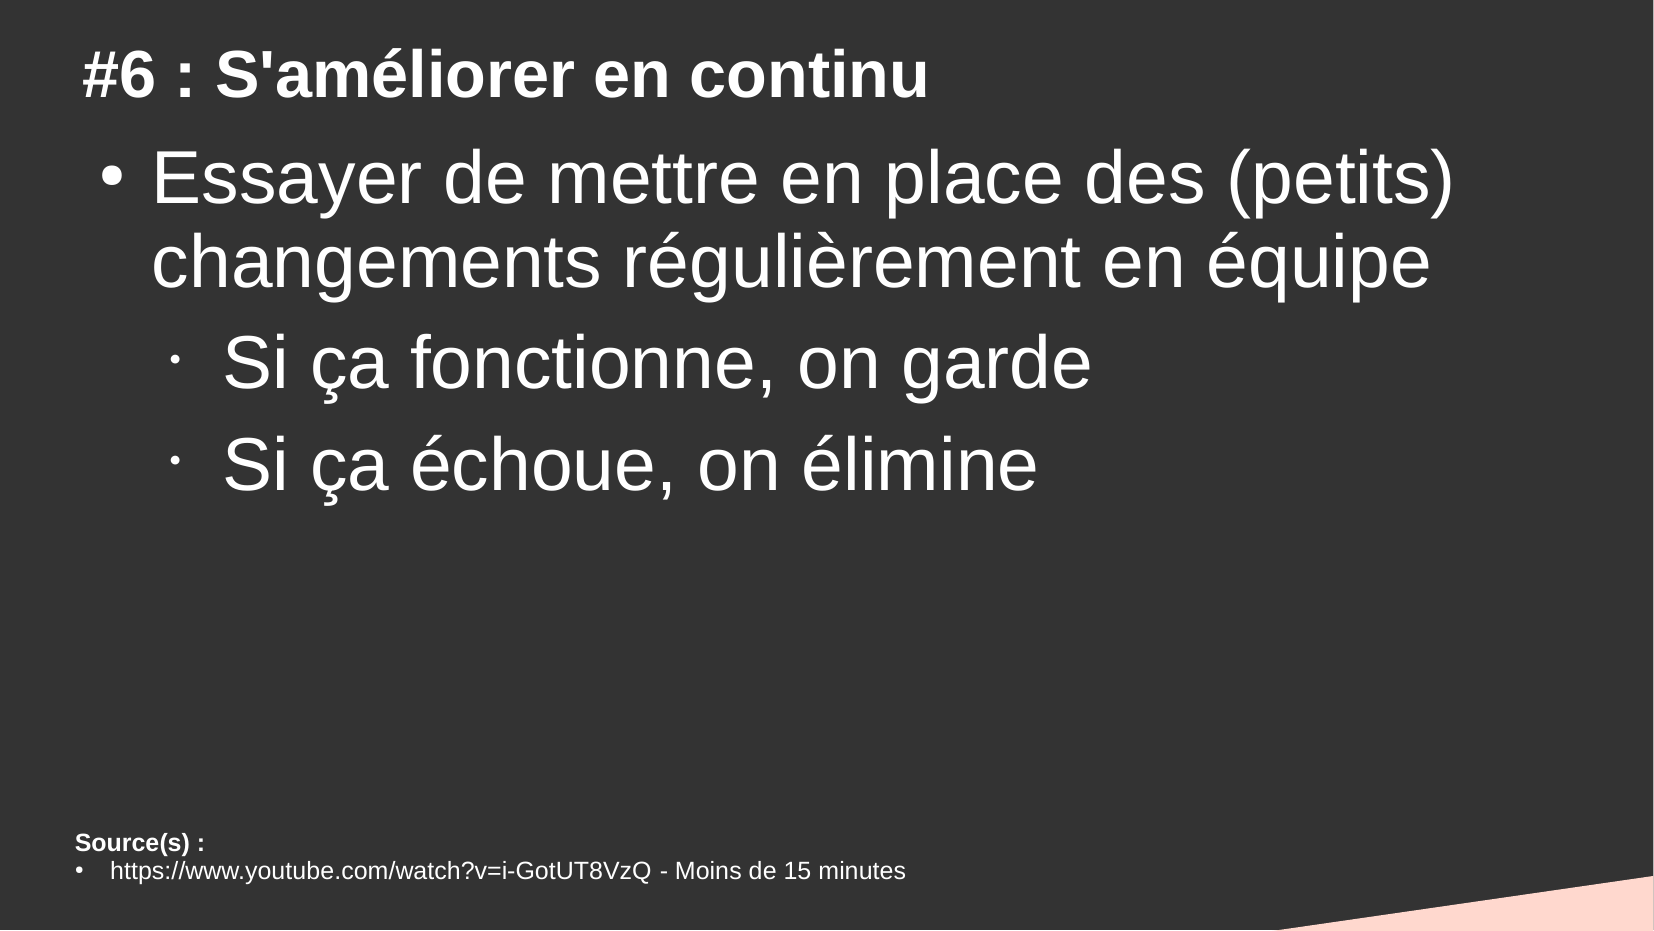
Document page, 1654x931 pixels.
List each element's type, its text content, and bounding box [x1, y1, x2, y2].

title #6 : S'améliorer en continu [82, 37, 1619, 119]
list Essayer de mettre en place des (petits) changements régulièrement en équipe Si ça fonctionne, on garde Si ça échoue, on élimine [80, 135, 1620, 777]
text_box Source(s) : https://www.youtube.com/watch?v=i-GotUT8VzQ - Moins de 15 minutes [60, 821, 1546, 921]
text_box [1272, 875, 1654, 931]
